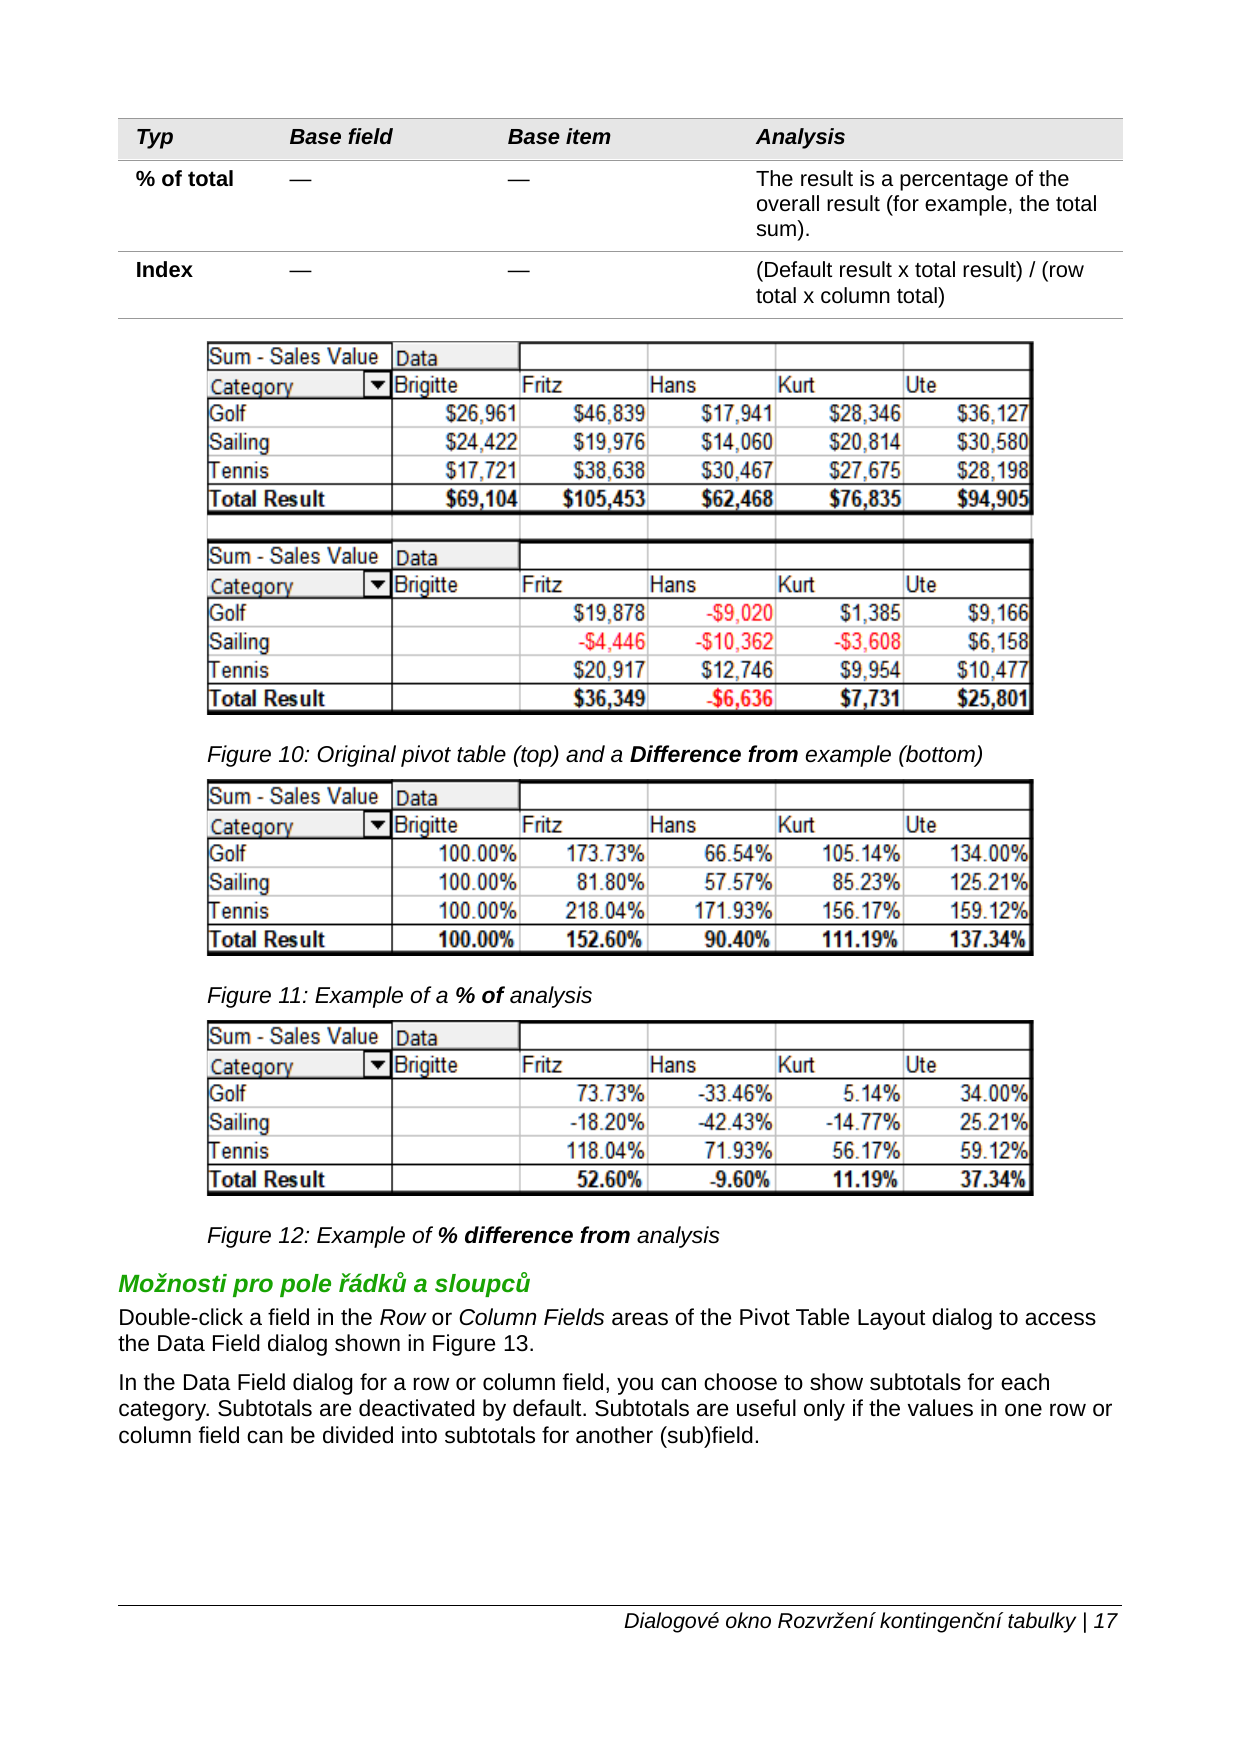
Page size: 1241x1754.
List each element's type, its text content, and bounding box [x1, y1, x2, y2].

table_cell % of total [118, 161, 272, 251]
table_cell Index [118, 252, 272, 318]
text Figure 12: Example of % difference from analysis [207, 1196, 1033, 1248]
table_header Typ [118, 119, 272, 159]
table_cell The result is a percentage of the overall result (for example, the total sum). [738, 161, 1123, 251]
table_header Base item [490, 119, 738, 159]
table_header Base field [272, 119, 490, 159]
text Double-click a field in the Row or Column Fields areas of the Pivot Table Layout dialog to access the Data Field dialog shown in Figure 13. [118, 1304, 1122, 1356]
table_cell — [272, 161, 490, 251]
table_cell — [272, 252, 490, 318]
text Figure 11: Example of a % of analysis [207, 956, 1033, 1008]
table_cell (Default result x total result) / (row total x column total) [738, 252, 1123, 318]
text Figure 10: Original pivot table (top) and a Difference from example (bottom) [207, 715, 1033, 768]
subtitle Možnosti pro pole řádků a sloupců [118, 1269, 1122, 1298]
picture [206, 341, 1034, 715]
text In the Data Field dialog for a row or column field, you can choose to show subtotals for each category. Subtotals are deactivated by default. Subtotals are useful only if the values in one row or column field can be divided into subtotals for another (sub)field. [118, 1369, 1122, 1448]
table_cell — [490, 252, 738, 318]
picture [206, 1020, 1034, 1196]
table_header Analysis [738, 119, 1123, 159]
table_cell — [490, 161, 738, 251]
picture [206, 779, 1034, 956]
